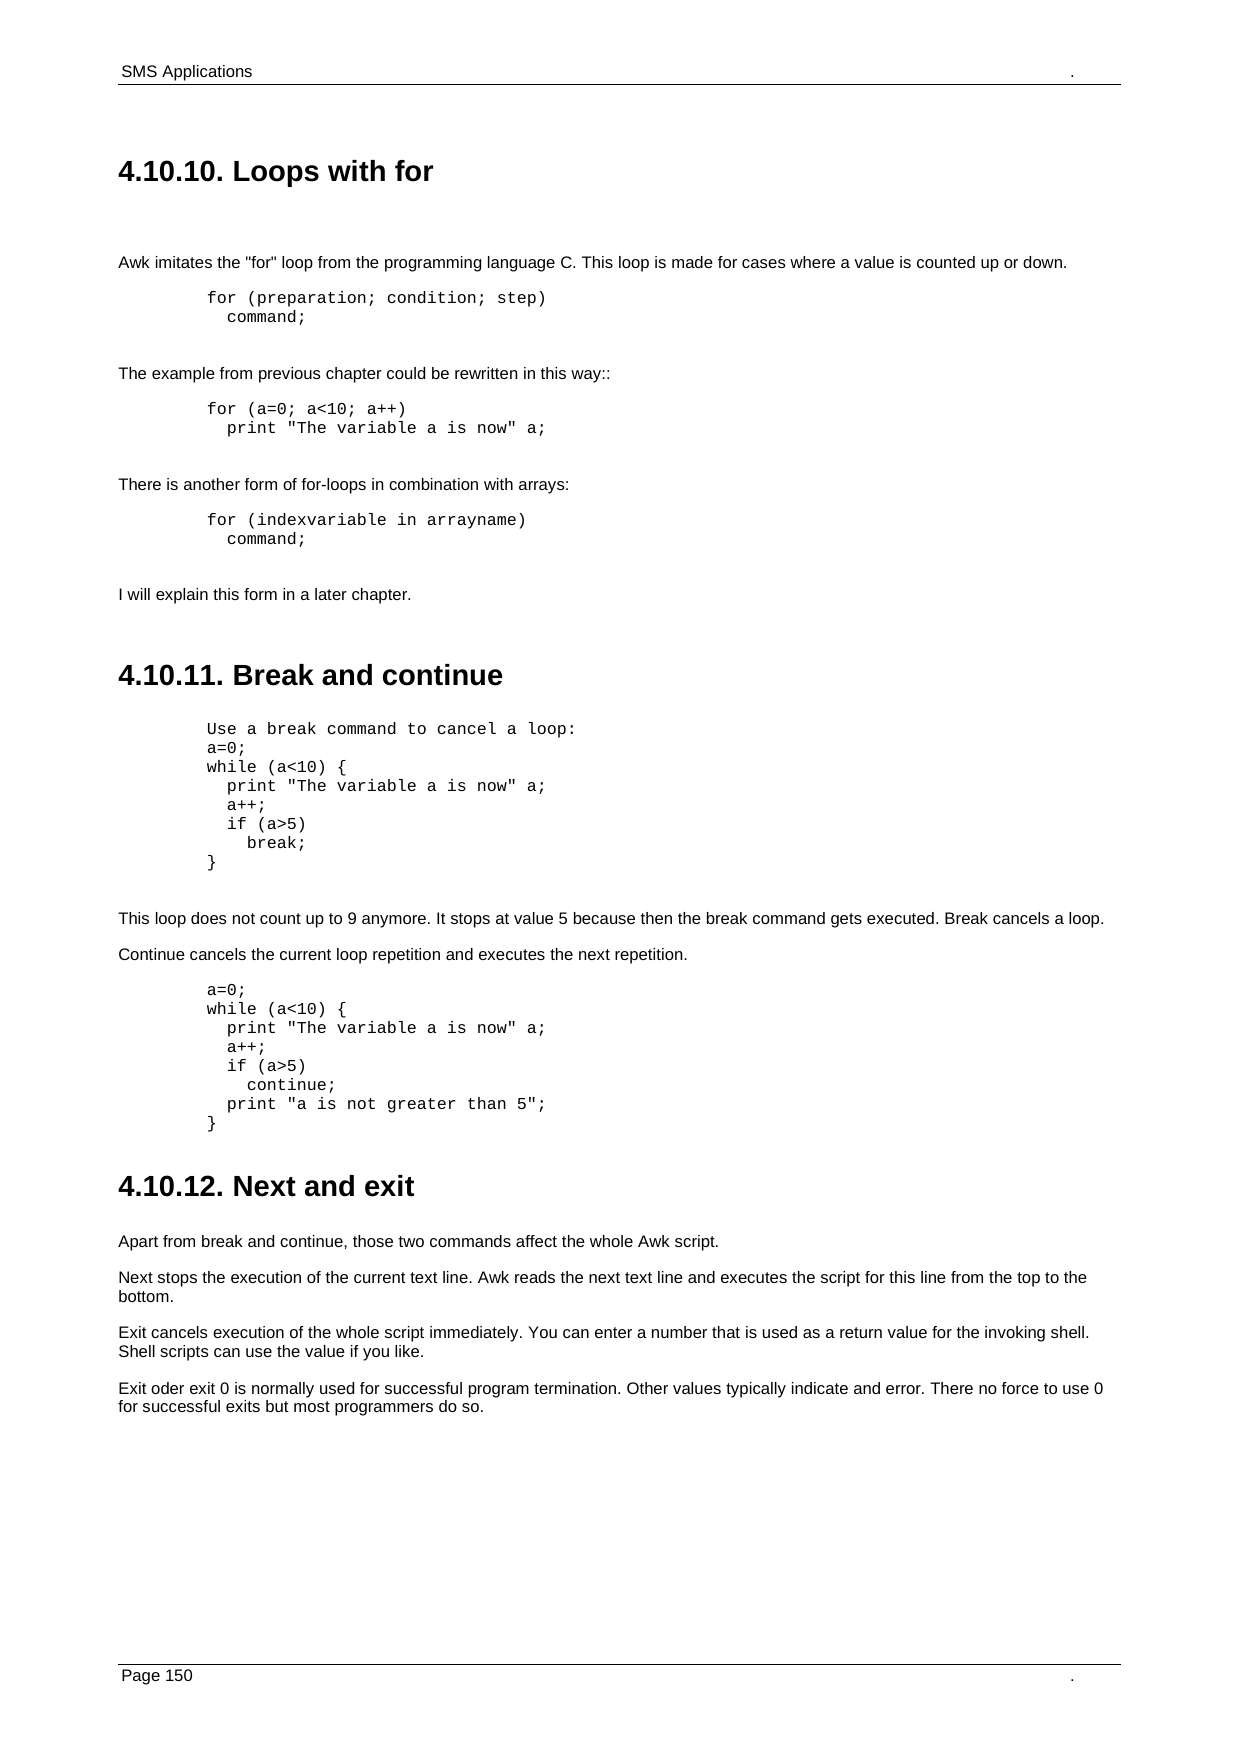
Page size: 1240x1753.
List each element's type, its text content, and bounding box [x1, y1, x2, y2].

text Exit oder exit 0 is normally used for successful program termination. Other values typically indicate and error. There no force to use 0 for successful exits but most programmers do so. [118, 1379, 1121, 1416]
text break; [207, 834, 1121, 853]
text There is another form of for-loops in combination with arrays: [118, 475, 1121, 493]
subtitle Next and exit [118, 1170, 1121, 1203]
text while (a<10) { [207, 1001, 1121, 1020]
text print "The variable a is now" a; [207, 1020, 1121, 1039]
text } [207, 853, 1121, 872]
text if (a>5) [207, 816, 1121, 834]
text Continue cancels the current loop repetition and executes the next repetition. [118, 945, 1121, 964]
subtitle Loops with for [118, 154, 1121, 187]
text a++; [207, 1039, 1121, 1058]
text Awk imitates the "for" loop from the programming language C. This loop is made for cases where a value is counted up or down. [118, 253, 1121, 272]
text The example from previous chapter could be rewritten in this way:: [118, 364, 1121, 383]
text Exit cancels execution of the whole script immediately. You can enter a number that is used as a return value for the invoking shell. Shell scripts can use the value if you like. [118, 1324, 1121, 1361]
text print "The variable a is now" a; [207, 778, 1121, 797]
text command; [207, 308, 1121, 327]
text This loop does not count up to 9 anymore. It stops at value 5 because then the break command gets executed. Break cancels a loop. [118, 909, 1121, 928]
text Next stops the execution of the current text line. Awk reads the next text line and executes the script for this line from the top to the bottom. [118, 1268, 1121, 1306]
text I will explain this form in a later chapter. [118, 586, 1121, 604]
text Apart from break and continue, those two commands affect the whole Awk script. [118, 1232, 1121, 1251]
text for (indexvariable in arrayname) [207, 511, 1121, 530]
subtitle Break and continue [118, 658, 1121, 691]
text a=0; [207, 740, 1121, 759]
text while (a<10) { [207, 759, 1121, 778]
text print "a is not greater than 5"; [207, 1096, 1121, 1114]
text command; [207, 530, 1121, 549]
text for (a=0; a<10; a++) [207, 400, 1121, 419]
text Use a break command to cancel a loop: [207, 721, 1121, 740]
text print "The variable a is now" a; [207, 419, 1121, 438]
text } [207, 1114, 1121, 1133]
text a++; [207, 797, 1121, 816]
text for (preparation; condition; step) [207, 289, 1121, 308]
text if (a>5) [207, 1058, 1121, 1077]
text continue; [207, 1077, 1121, 1096]
text a=0; [207, 982, 1121, 1001]
